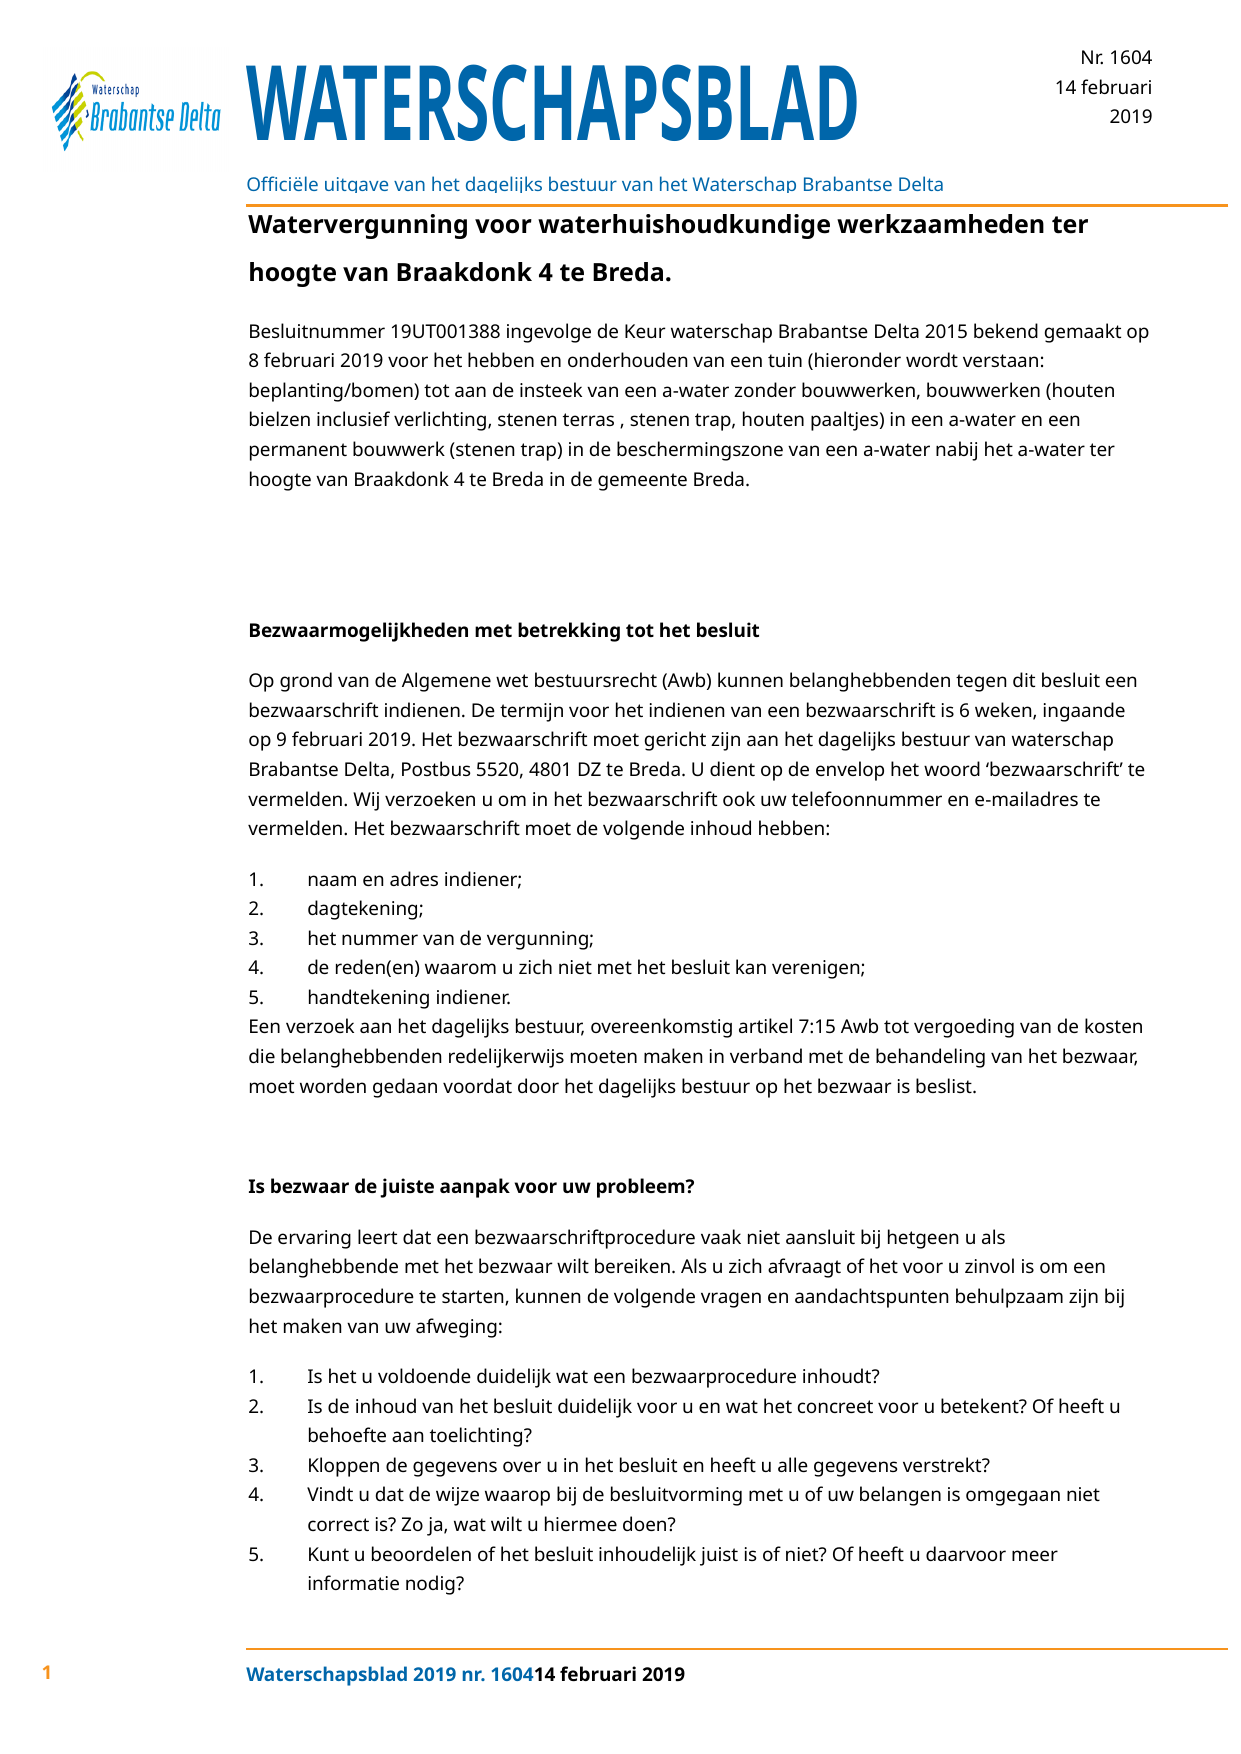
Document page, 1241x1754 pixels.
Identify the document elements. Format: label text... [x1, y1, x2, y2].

list de reden(en) waarom u zich niet met het besluit kan verenigen; [248, 954, 1152, 980]
list Vindt u dat de wijze waarop bij de besluitvorming met u of uw belangen is omgegaan niet correct is? Zo ja, wat wilt u hiermee doen? [248, 1482, 1152, 1537]
text Een verzoek aan het dagelijks bestuur, overeenkomstig artikel 7:15 Awb tot vergoeding van de kosten die belanghebbenden redelijkerwijs moeten maken in verband met de behandeling van het bezwaar, moet worden gedaan voordat door het dagelijks bestuur op het bezwaar is beslist. [248, 1014, 1152, 1099]
text Watervergunning voor waterhuishoudkundige werkzaamheden ter hoogte van Braakdonk 4 te Breda. [248, 207, 1152, 288]
picture [41, 47, 231, 172]
list Kloppen de gegevens over u in het besluit en heeft u alle gegevens verstrekt? [248, 1452, 1152, 1478]
list Kunt u beoordelen of het besluit inhoudelijk juist is of niet? Of heeft u daarvoor meer informatie nodig? [248, 1541, 1152, 1596]
text Besluitnummer 19UT001388 ingevolge de Keur waterschap Brabantse Delta 2015 bekend gemaakt op 8 februari 2019 voor het hebben en onderhouden van een tuin (hieronder wordt verstaan: beplanting/bomen) tot aan de insteek van een a-water zonder bouwwerken, bouwwerken (houten bielzen inclusief verlichting, stenen terras , stenen trap, houten paaltjes) in een a-water en een permanent bouwwerk (stenen trap) in de beschermingszone van een a-water nabij het a-water ter hoogte van Braakdonk 4 te Breda in de gemeente Breda. [248, 318, 1152, 492]
list Is het u voldoende duidelijk wat een bezwaarprocedure inhoudt? [248, 1363, 1152, 1389]
list handtekening indiener. [248, 984, 1152, 1010]
list naam en adres indiener; [248, 866, 1152, 892]
text Bezwaarmogelijkheden met betrekking tot het besluit [248, 617, 1152, 643]
list dagtekening; [248, 895, 1152, 921]
text Op grond van de Algemene wet bestuursrecht (Awb) kunnen belanghebbenden tegen dit besluit een bezwaarschrift indienen. De termijn voor het indienen van een bezwaarschrift is 6 weken, ingaande op 9 februari 2019. Het bezwaarschrift moet gericht zijn aan het dagelijks bestuur van waterschap Brabantse Delta, Postbus 5520, 4801 DZ te Breda. U dient op de envelop het woord ‘bezwaarschrift’ te vermelden. Wij verzoeken u om in het bezwaarschrift ook uw telefoonnummer en e‑mailadres te vermelden. Het bezwaarschrift moet de volgende inhoud hebben: [248, 667, 1152, 841]
list het nummer van de vergunning; [248, 925, 1152, 951]
text De ervaring leert dat een bezwaarschriftprocedure vaak niet aansluit bij hetgeen u als belanghebbende met het bezwaar wilt bereiken. Als u zich afvraagt of het voor u zinvol is om een bezwaarprocedure te starten, kunnen de volgende vragen en aandachtspunten behulpzaam zijn bij het maken van uw afweging: [248, 1224, 1152, 1339]
text Is bezwaar de juiste aanpak voor uw probleem? [248, 1174, 1152, 1199]
list Is de inhoud van het besluit duidelijk voor u en wat het concreet voor u betekent? Of heeft u behoefte aan toelichting? [248, 1393, 1152, 1448]
